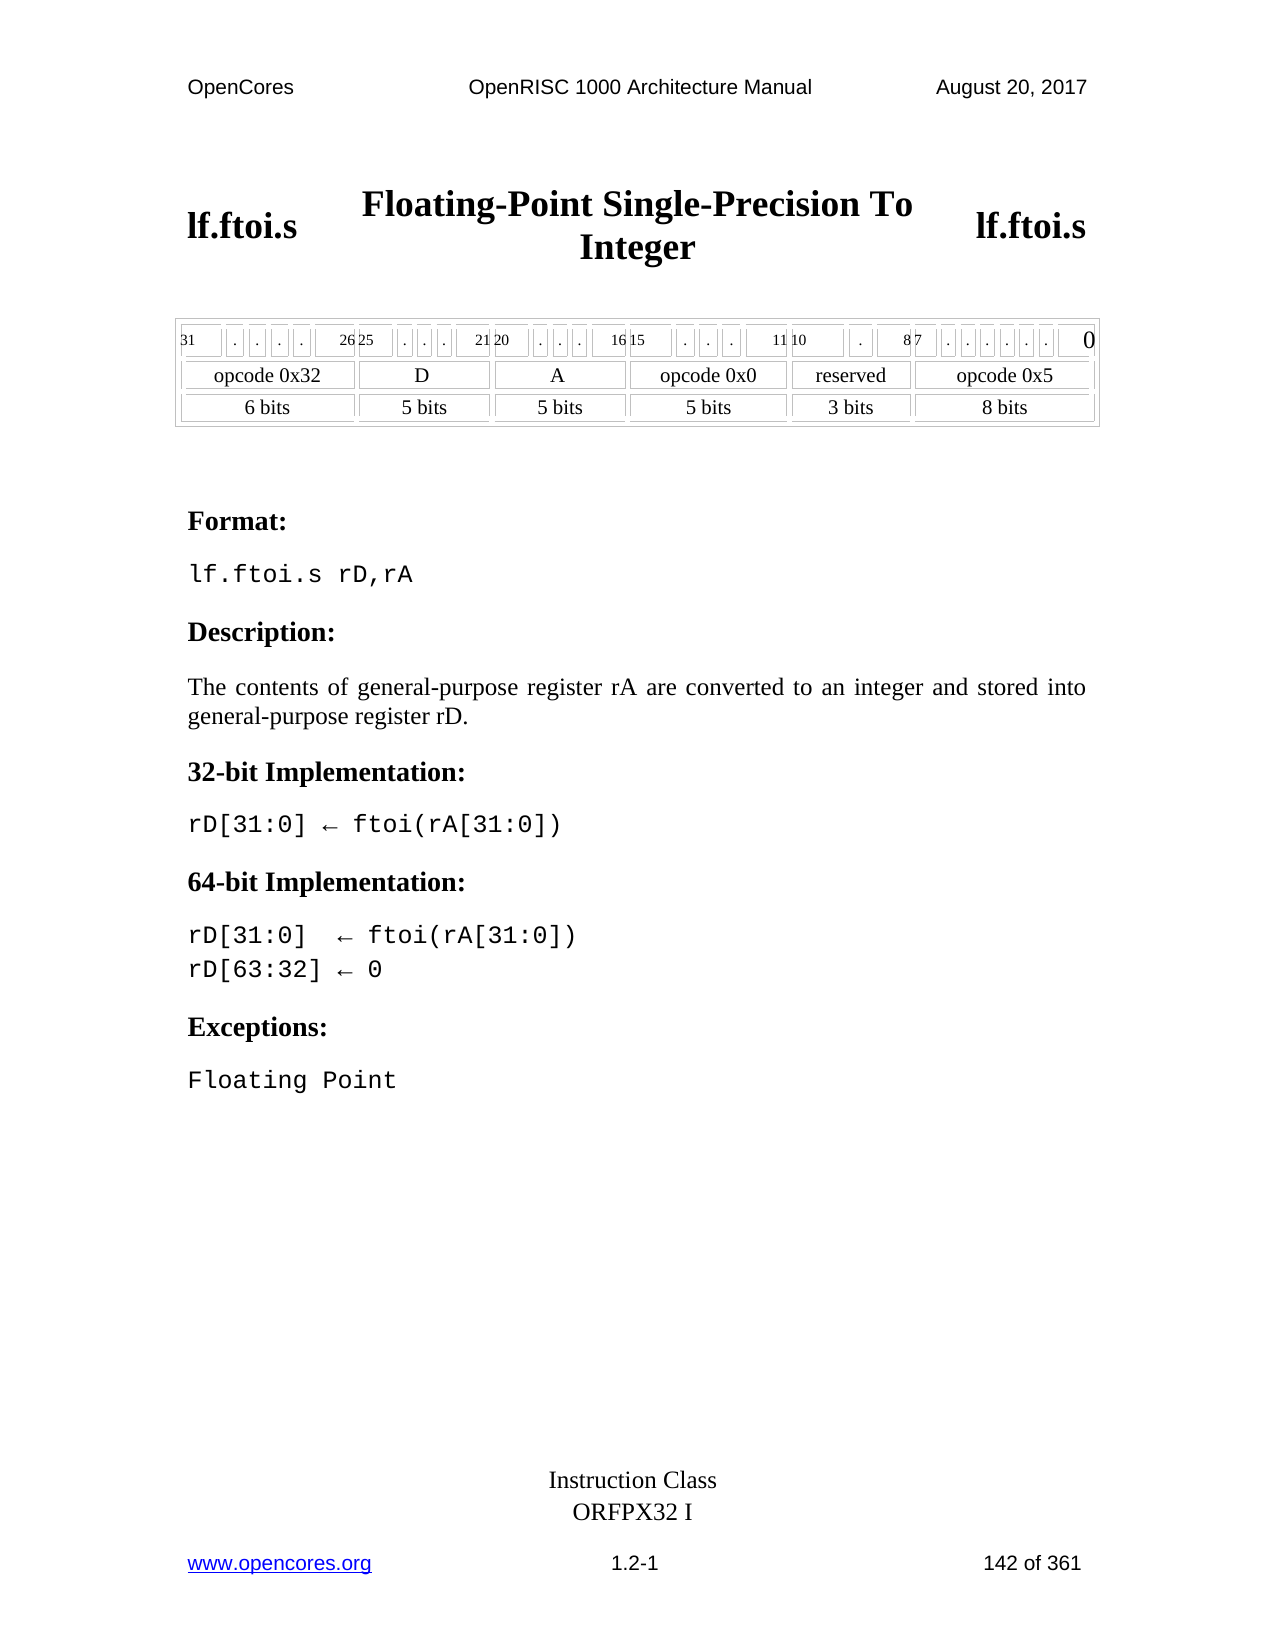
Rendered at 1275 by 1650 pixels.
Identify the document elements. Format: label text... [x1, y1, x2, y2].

text Format: [187, 504, 1087, 536]
text The contents of general-purpose register rA are converted to an integer and stored into general-purpose register rD. [187, 672, 1087, 730]
text Description: [187, 615, 1087, 647]
text Exceptions: [187, 1010, 1087, 1042]
text rD[31:0] ← ftoi(rA[31:0]) [187, 812, 1087, 840]
text rD[31:0] ← ftoi(rA[31:0]) rD[63:32] ← 0 [187, 923, 1087, 985]
text 32-bit Implementation: [187, 755, 1087, 787]
text 64-bit Implementation: [187, 865, 1087, 898]
text Floating Point [187, 1067, 1087, 1096]
text lf.ftoi.s rD,rA [187, 561, 1087, 590]
